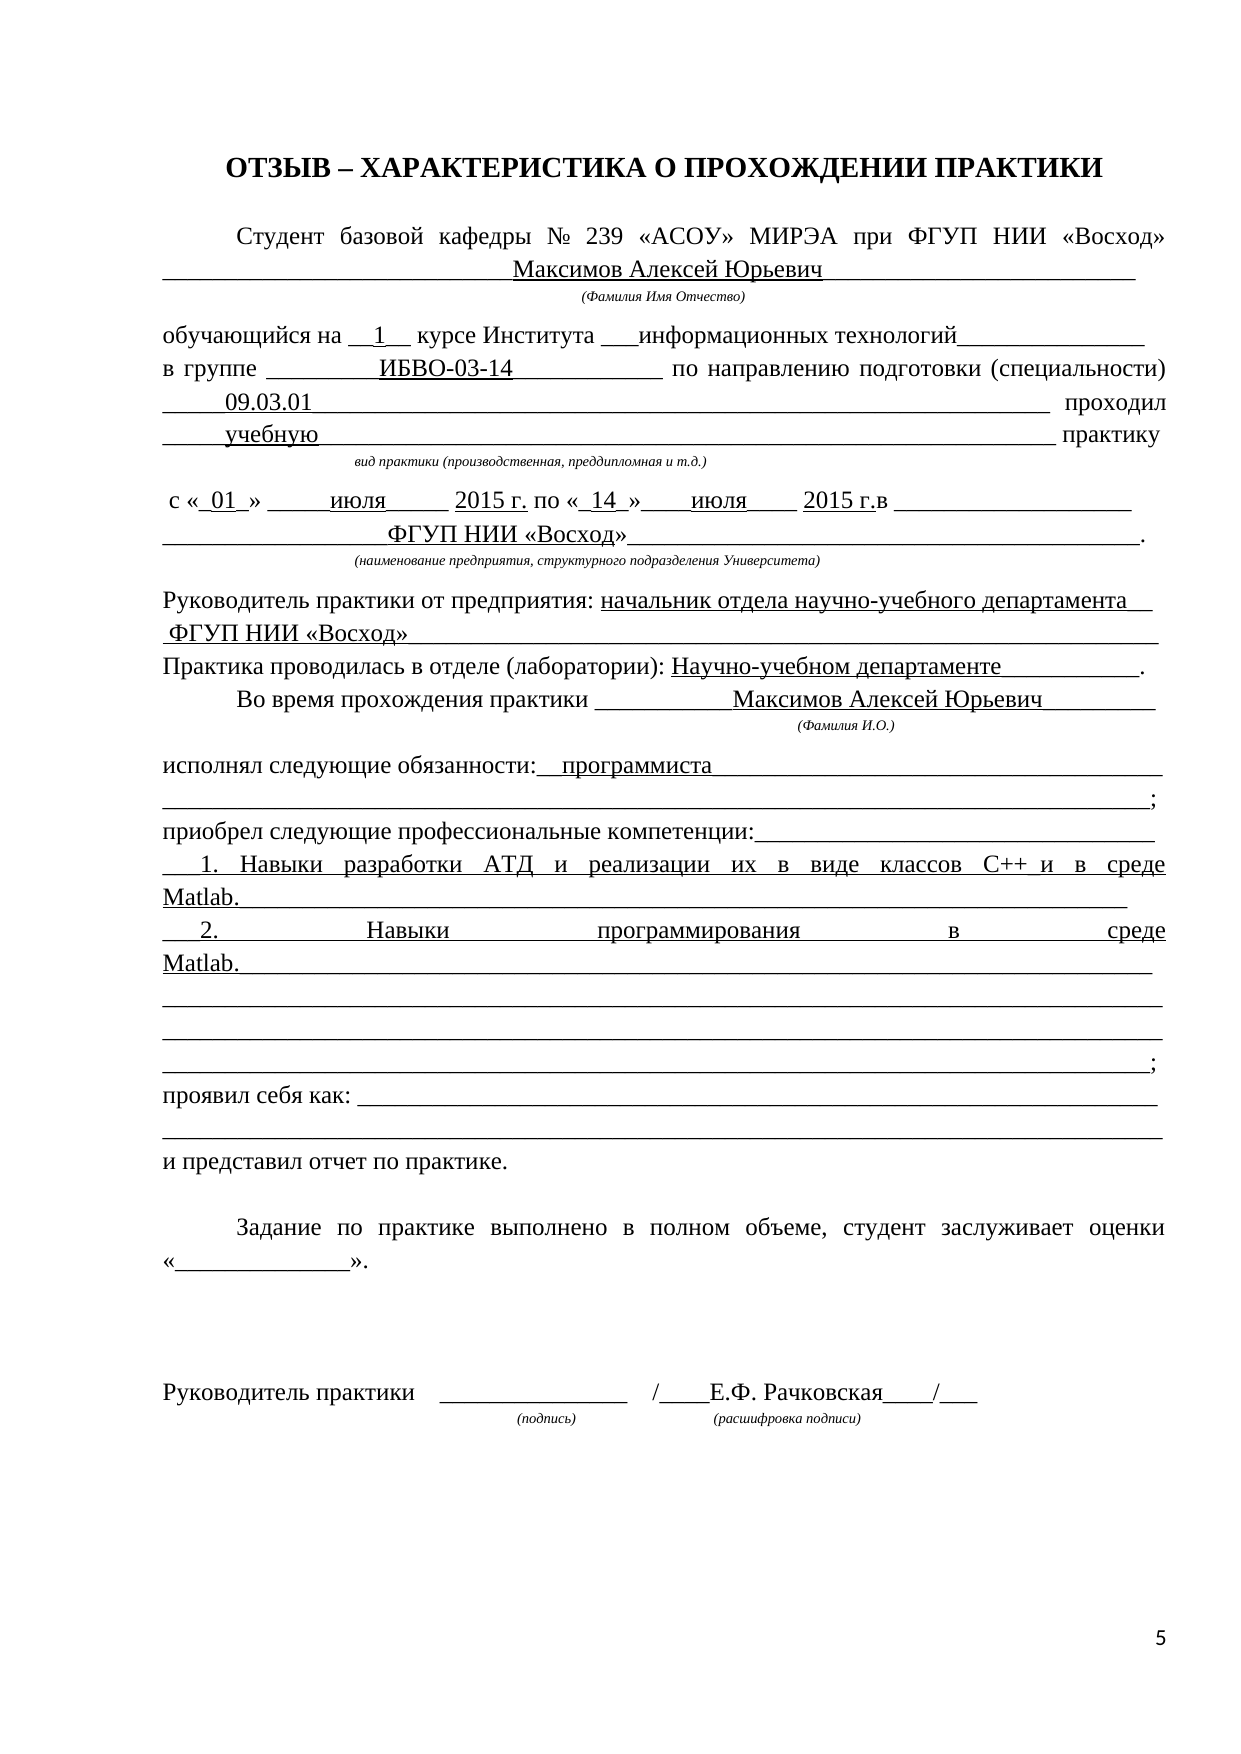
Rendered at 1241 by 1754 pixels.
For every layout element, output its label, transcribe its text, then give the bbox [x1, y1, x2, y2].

text ___2. Навыки программирования в среде [162, 915, 1166, 940]
text _______________________________________________________________________________; [162, 1047, 1166, 1076]
text ________________________________________________________________________________ [162, 1014, 1166, 1043]
text ФГУП НИИ «Восход»____________________________________________________________ [162, 618, 1166, 646]
text приобрел следующие профессиональные компетенции:________________________________ [162, 816, 1166, 844]
text в группе _________ИБВО-03-14____________ по направлению подготовки (специальности) _____09.03.01___________________________________________________________ проходил _____учебную___________________________________________________________ практику [162, 353, 1166, 448]
text __________________ФГУП НИИ «Восход»_________________________________________. [162, 519, 1166, 547]
text Руководитель практики от предприятия: начальник отдела научно-учебного департамента__ [162, 585, 1166, 613]
text (Фамилия Имя Отчество) [162, 287, 1166, 316]
text Задание по практике выполнено в полном объеме, студент заслуживает оценки «______________». [162, 1212, 1166, 1274]
text Студент базовой кафедры № 239 «АСОУ» МИРЭА при ФГУП НИИ «Восход» ____________________________Максимов Алексей Юрьевич_________________________ [162, 221, 1166, 283]
text ________________________________________________________________________________ и представил отчет по практике. [162, 1113, 1166, 1175]
text ОТЗЫВ – ХАРАКТЕРИСТИКА О ПРОХОЖДЕНИИ ПРАКТИКИ [162, 150, 1166, 183]
text исполнял следующие обязанности:__программиста____________________________________ [162, 750, 1166, 778]
text _______________________________________________________________________________; [162, 783, 1166, 812]
text с «_01_» _____июля_____ 2015 г. по «_14_»____июля____ 2015 г.в ___________________ [162, 486, 1166, 514]
text Во время прохождения практики ___________Максимов Алексей Юрьевич_________ [162, 684, 1166, 712]
text Руководитель практики _______________ /____Е.Ф. Рачковская____/___ [162, 1377, 1166, 1406]
text проявил себя как: ________________________________________________________________ [162, 1080, 1166, 1109]
text ________________________________________________________________________________ [162, 981, 1166, 1010]
text Matlab._________________________________________________________________________ [162, 941, 1166, 977]
text вид практики (производственная, преддипломная и т.д.) [354, 453, 1166, 481]
text Matlab._______________________________________________________________________ [162, 875, 1166, 911]
text Практика проводилась в отделе (лаборатории): Научно-учебном департаменте___________. [162, 651, 1166, 679]
text (подпись) (расшифровка подписи) [517, 1410, 1166, 1439]
text (наименование предприятия, структурного подразделения Университета) [354, 552, 1166, 580]
text (Фамилия И.О.) [797, 717, 1166, 746]
text обучающийся на __1__ курсе Института ___информационных технологий_______________ [162, 321, 1166, 349]
text ___1. Навыки разработки АТД и реализации их в виде классов С++_и в среде [162, 849, 1166, 874]
